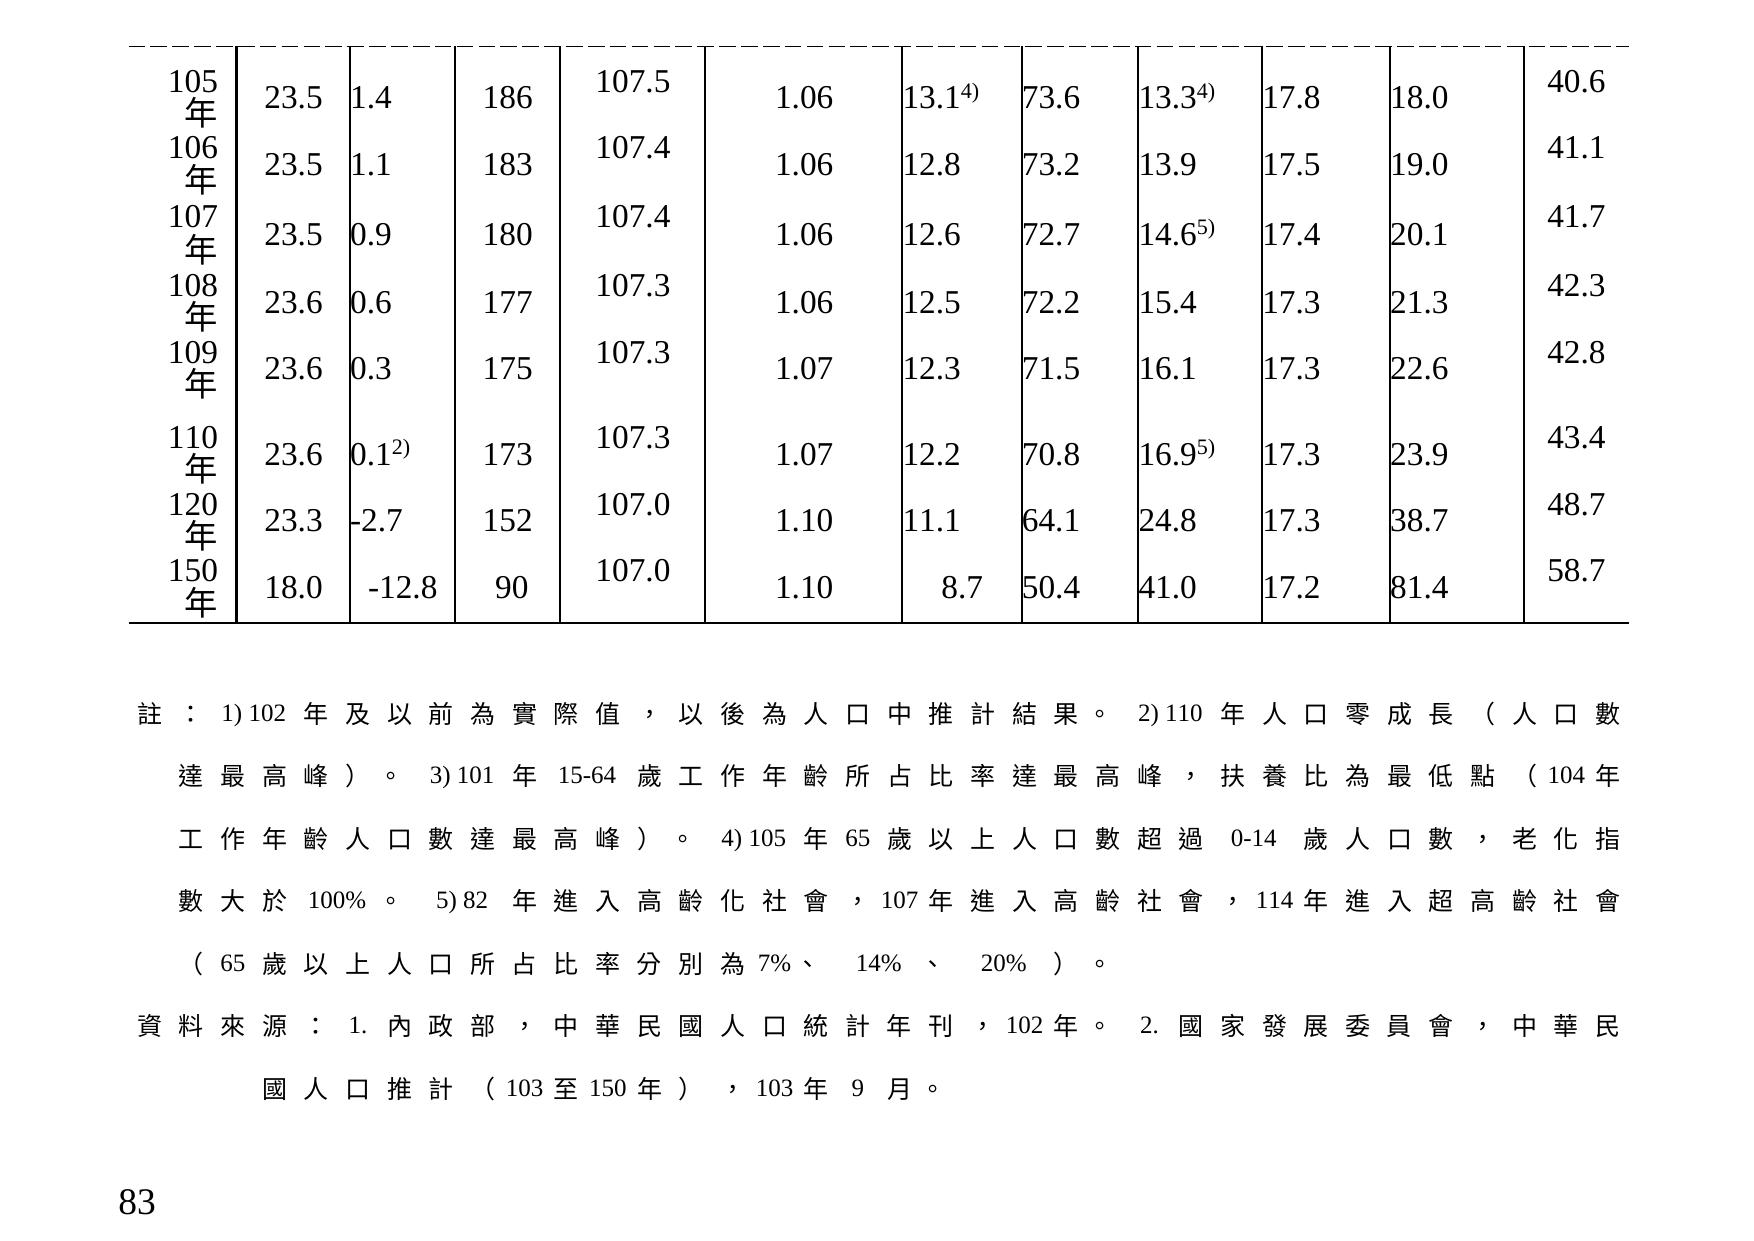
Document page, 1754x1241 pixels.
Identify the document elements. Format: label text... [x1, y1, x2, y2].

table_cell 48.7 [1525, 489, 1628, 555]
table_cell 107.3 [561, 403, 704, 488]
table_cell 152 [456, 489, 559, 555]
table_cell 19.0 [1391, 132, 1523, 199]
table_cell 1.4 [351, 46, 454, 132]
table_cell 177 [456, 270, 559, 336]
table_cell 1.07 [706, 403, 901, 488]
table_cell 23.6 [238, 270, 349, 336]
table_cell 107.3 [561, 336, 704, 403]
table_cell 183 [456, 132, 559, 199]
table_cell 1.06 [706, 46, 901, 132]
table_cell 16.1 [1139, 336, 1261, 403]
table_cell 105年 [129, 46, 235, 132]
table_cell 107.4 [561, 132, 704, 199]
table_cell 110年 [129, 403, 235, 488]
text 資料來源：1.內政部，中華民國人口統計年刊，102年。2.國家發展委員會，中華民國人口推計（103至150年），103年9月。 [128, 983, 1628, 1108]
table_cell 42.8 [1525, 336, 1628, 403]
table_cell 0.6 [351, 270, 454, 336]
table_cell 23.9 [1391, 403, 1523, 488]
table_cell 15.4 [1139, 270, 1261, 336]
table_cell 17.3 [1263, 489, 1389, 555]
table_cell 12.2 [903, 403, 1021, 488]
table_cell 109年 [129, 336, 235, 403]
table_cell 11.1 [903, 489, 1021, 555]
table_cell 13.34) [1139, 46, 1261, 132]
table_cell 0.3 [351, 336, 454, 403]
table_cell 81.4 [1391, 555, 1523, 622]
table_cell 70.8 [1023, 403, 1137, 488]
table_cell 1.10 [706, 489, 901, 555]
table_cell 180 [456, 199, 559, 270]
table_cell 1.1 [351, 132, 454, 199]
table_cell 12.5 [903, 270, 1021, 336]
table_cell 20.1 [1391, 199, 1523, 270]
table_cell 24.8 [1139, 489, 1261, 555]
table_cell 107.4 [561, 199, 704, 270]
table_cell 120年 [129, 489, 235, 555]
table_cell 38.7 [1391, 489, 1523, 555]
table_cell 108年 [129, 270, 235, 336]
table_cell 41.0 [1139, 555, 1261, 622]
table_cell 18.0 [1391, 46, 1523, 132]
table_cell 107.0 [561, 555, 704, 622]
table_cell 1.06 [706, 132, 901, 199]
table_cell 186 [456, 46, 559, 132]
table_cell 12.8 [903, 132, 1021, 199]
table_cell 107.5 [561, 46, 704, 132]
table_cell 13.9 [1139, 132, 1261, 199]
text 註：1) 102年及以前為實際值，以後為人口中推計結果。2) 110年人口零成長（人口數達最高峰）。3) 101年15-64歲工作年齡所占比率達最高峰，扶養比為最低點（104年工作年齡人口數達最高峰）。4) 105年65歲以上人口數超過0-14歲人口數，老化指數大於100%。5) 82年進入高齡化社會，107年進入高齡社會，114年進入超高齡社會（65歲以上人口所占比率分別為7%、14%、20%）。 [128, 671, 1628, 983]
table_cell 72.7 [1023, 199, 1137, 270]
table_cell 50.4 [1023, 555, 1137, 622]
table_cell 18.0 [238, 555, 349, 622]
table_cell 17.3 [1263, 336, 1389, 403]
table_cell 58.7 [1525, 555, 1628, 622]
table_cell 71.5 [1023, 336, 1137, 403]
table_cell 17.2 [1263, 555, 1389, 622]
table_cell 23.3 [238, 489, 349, 555]
table_cell 1.06 [706, 199, 901, 270]
table_cell 17.8 [1263, 46, 1389, 132]
table_cell 12.6 [903, 199, 1021, 270]
table_cell 16.95) [1139, 403, 1261, 488]
table_cell 72.2 [1023, 270, 1137, 336]
table_cell 41.7 [1525, 199, 1628, 270]
table_cell 13.14) [903, 46, 1021, 132]
table_cell 107年 [129, 199, 235, 270]
table_cell 0.12) [351, 403, 454, 488]
table_cell 22.6 [1391, 336, 1523, 403]
table_cell 175 [456, 336, 559, 403]
table_cell 0.9 [351, 199, 454, 270]
table_cell 17.3 [1263, 270, 1389, 336]
table_cell 107.3 [561, 270, 704, 336]
table_cell 73.6 [1023, 46, 1137, 132]
table_cell 23.5 [238, 46, 349, 132]
table_cell 42.3 [1525, 270, 1628, 336]
table_cell 23.5 [238, 132, 349, 199]
table_cell 73.2 [1023, 132, 1137, 199]
table_cell 64.1 [1023, 489, 1137, 555]
table_cell 43.4 [1525, 403, 1628, 488]
table_cell 40.6 [1525, 46, 1628, 132]
table_cell 1.07 [706, 336, 901, 403]
table_cell -2.7 [351, 489, 454, 555]
table_cell 8.7 [903, 555, 1021, 622]
table_cell 12.3 [903, 336, 1021, 403]
table_cell 107.0 [561, 489, 704, 555]
table_cell 90 [456, 555, 559, 622]
table_cell 106年 [129, 132, 235, 199]
table_cell 23.6 [238, 403, 349, 488]
table_cell 14.65) [1139, 199, 1261, 270]
table_cell 41.1 [1525, 132, 1628, 199]
table_cell 17.3 [1263, 403, 1389, 488]
table_cell 150年 [129, 555, 235, 622]
table_cell 17.5 [1263, 132, 1389, 199]
table_cell 21.3 [1391, 270, 1523, 336]
table_cell 23.6 [238, 336, 349, 403]
table_cell 1.10 [706, 555, 901, 622]
table_cell 23.5 [238, 199, 349, 270]
table_cell 17.4 [1263, 199, 1389, 270]
table_cell 173 [456, 403, 559, 488]
table_cell 1.06 [706, 270, 901, 336]
table_cell -12.8 [351, 555, 454, 622]
